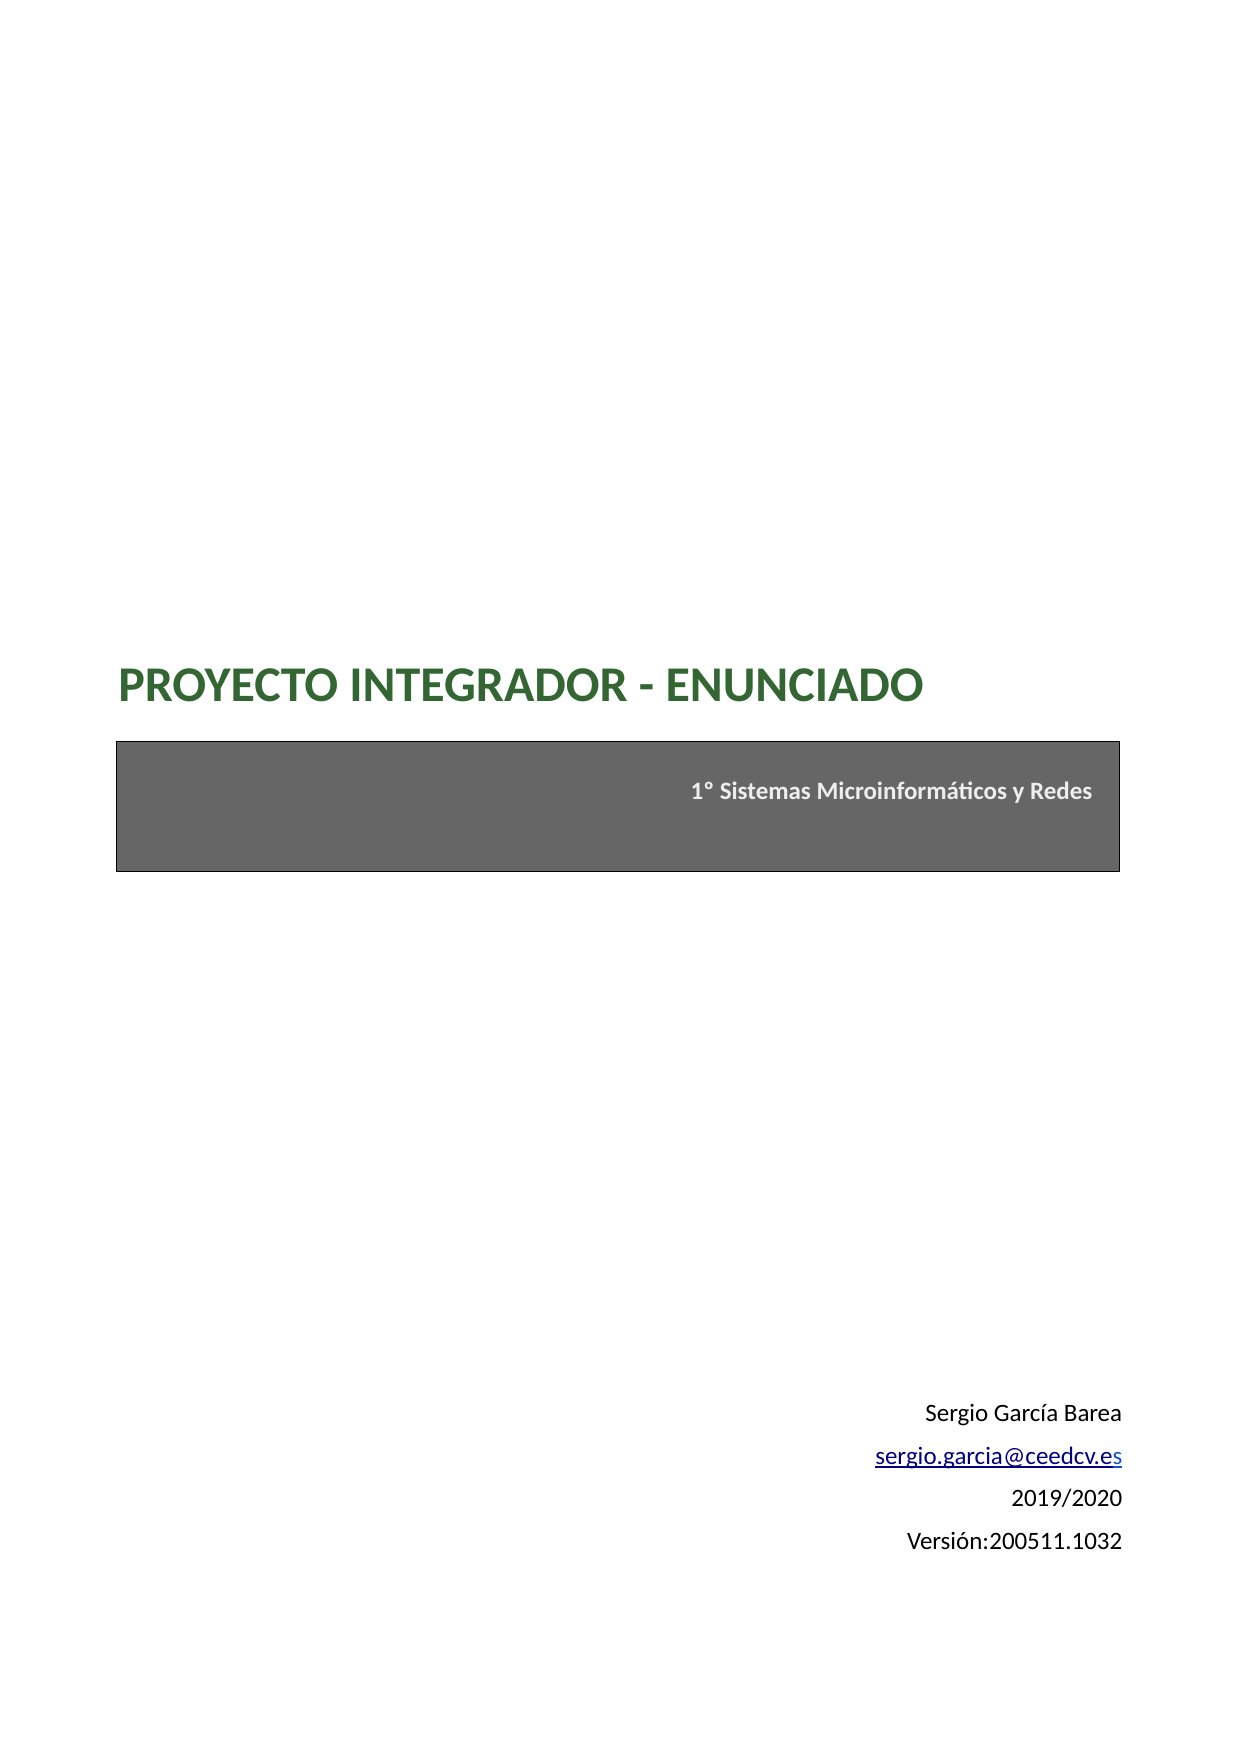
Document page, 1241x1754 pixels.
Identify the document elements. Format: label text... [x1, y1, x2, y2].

text 2019/2020 [118, 1482, 1122, 1513]
text Versión:200511.1029 [118, 1525, 1122, 1555]
text 1º Sistemas Microinformáticos y Redes [119, 775, 1092, 806]
text sergio.garcia@ceedcv.es [231, 1440, 1122, 1471]
text Sergio García Barea [231, 1398, 1122, 1428]
text Proyecto Integrador - Enunciado [118, 653, 1122, 714]
